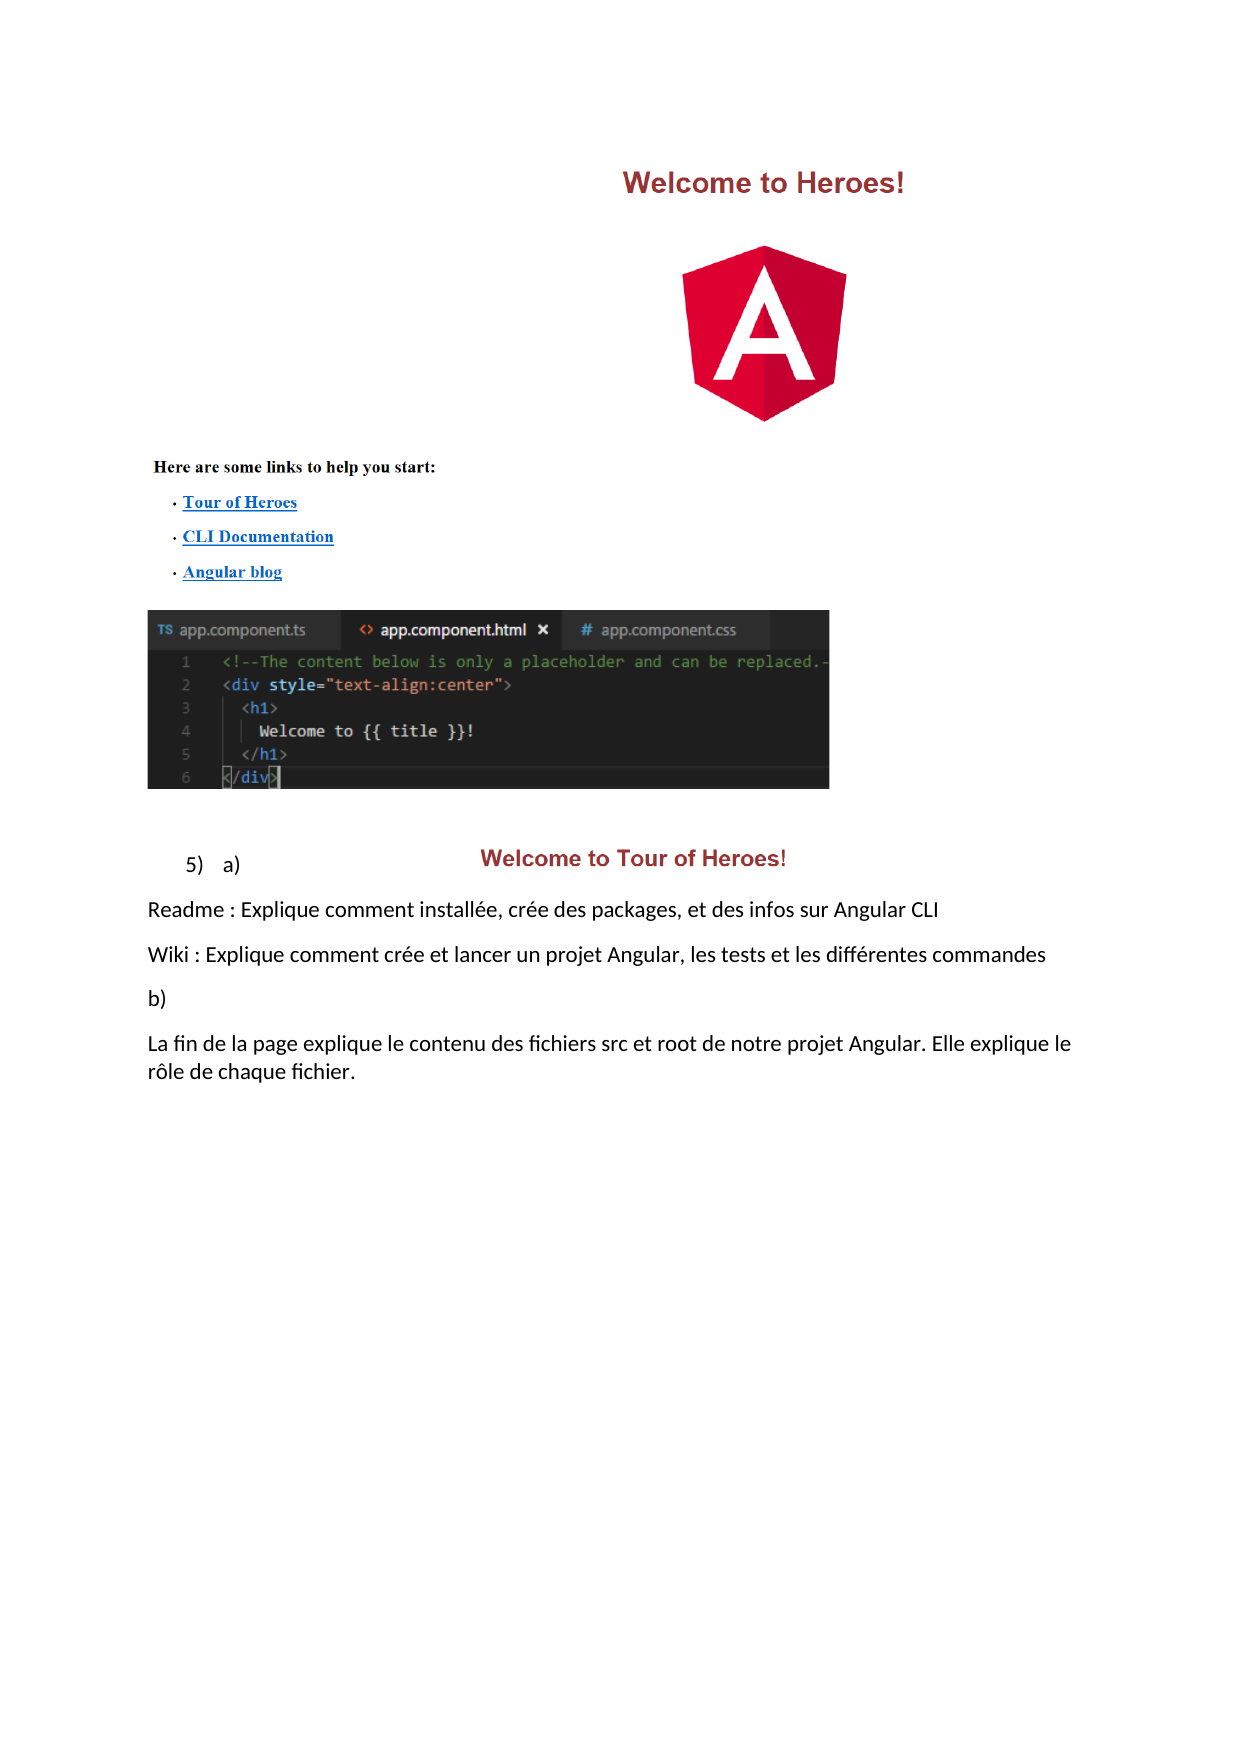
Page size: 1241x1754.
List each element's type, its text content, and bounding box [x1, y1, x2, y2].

text La fin de la page explique le contenu des fichiers src et root de notre projet Angular. Elle explique le rôle de chaque fichier. [148, 1029, 1093, 1085]
list a) [185, 850, 1093, 878]
text Readme : Explique comment installée, crée des packages, et des infos sur Angular CLI [148, 895, 1093, 923]
text b) [148, 984, 1093, 1012]
text Wiki : Explique comment crée et lancer un projet Angular, les tests et les différentes commandes [148, 940, 1093, 968]
